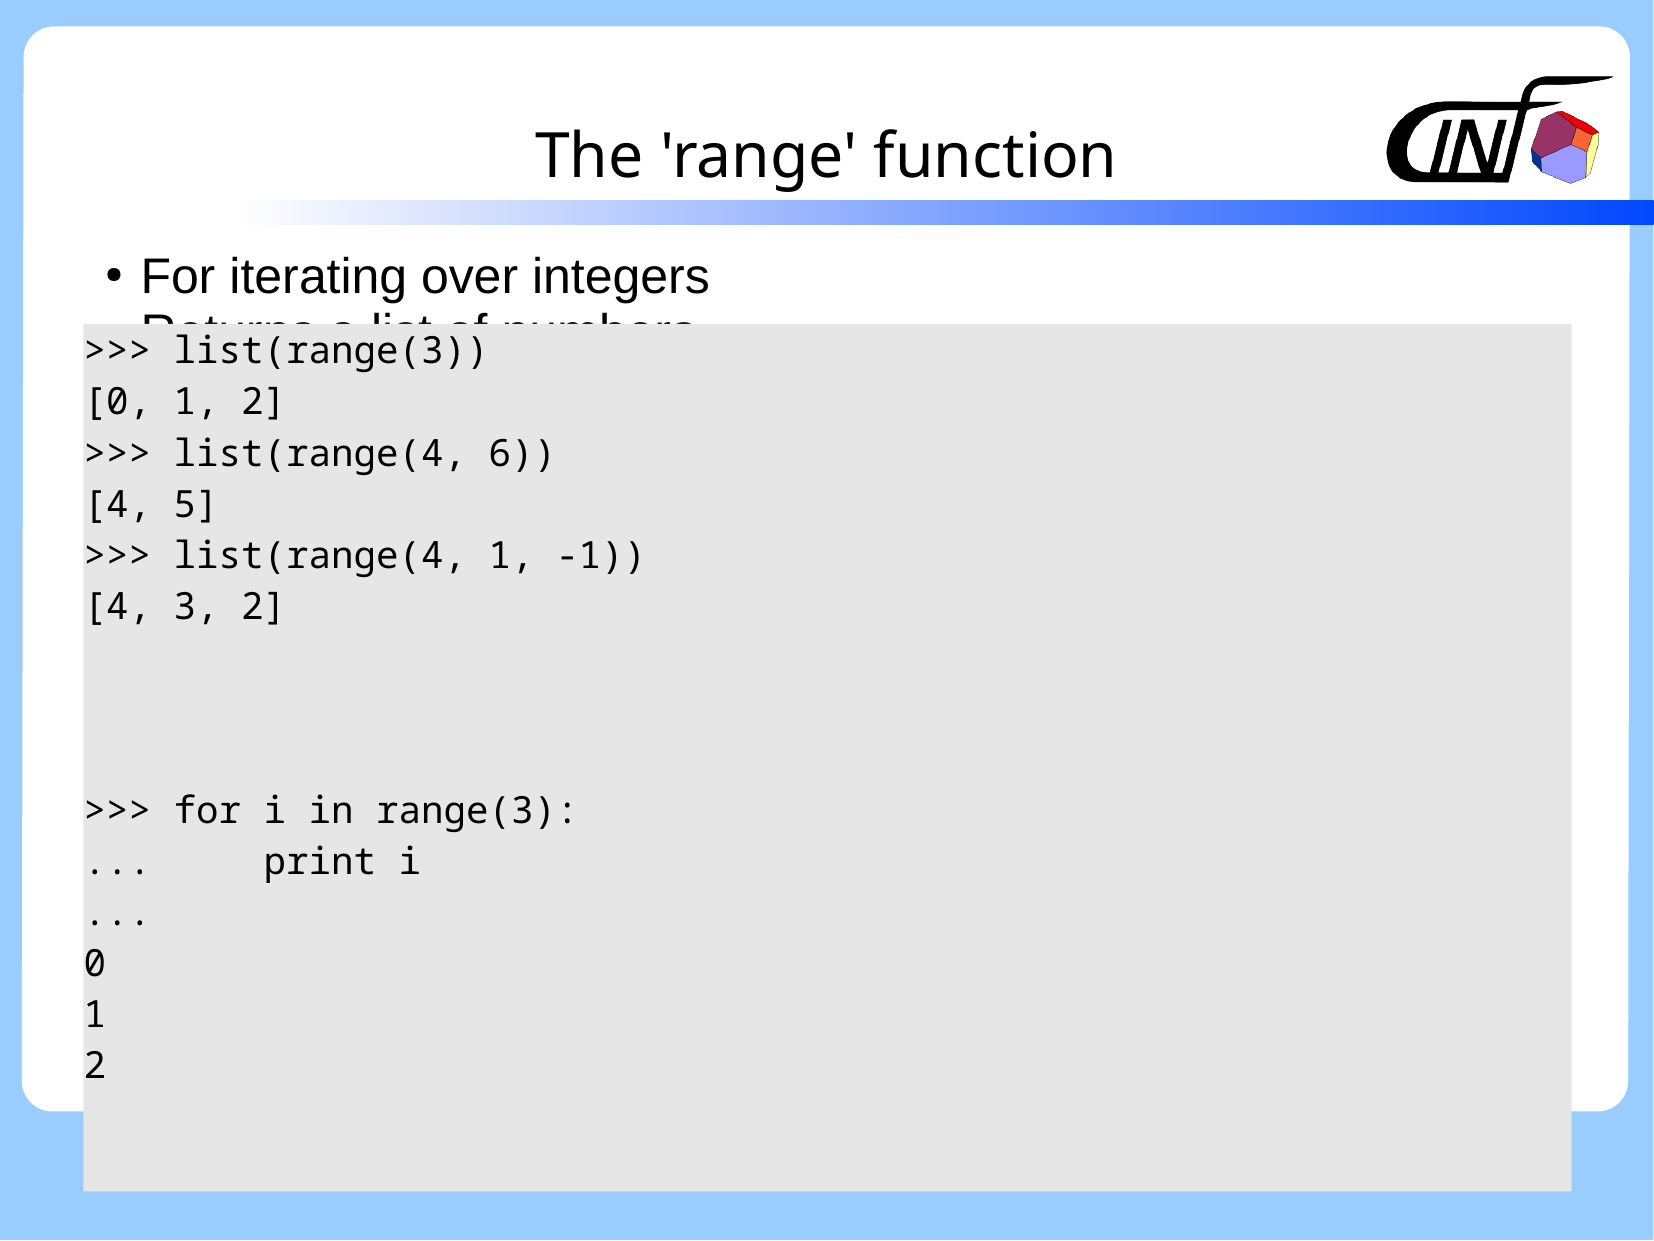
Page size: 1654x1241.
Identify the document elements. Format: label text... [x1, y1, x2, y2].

picture [1571, 76, 1613, 184]
text_box >>> list(range(3)) [0, 1, 2] >>> list(range(4, 6)) [4, 5] >>> list(range(4, 1, -1)) [4, 3, 2] >>> for i in range(3): ... print i ... 0 1 2 [83, 436, 1572, 1079]
text_box For iterating over integers Returns a list of numbers range(from, to_but_not_including, increment) [90, 241, 1559, 323]
title The 'range' function [82, 49, 1571, 257]
